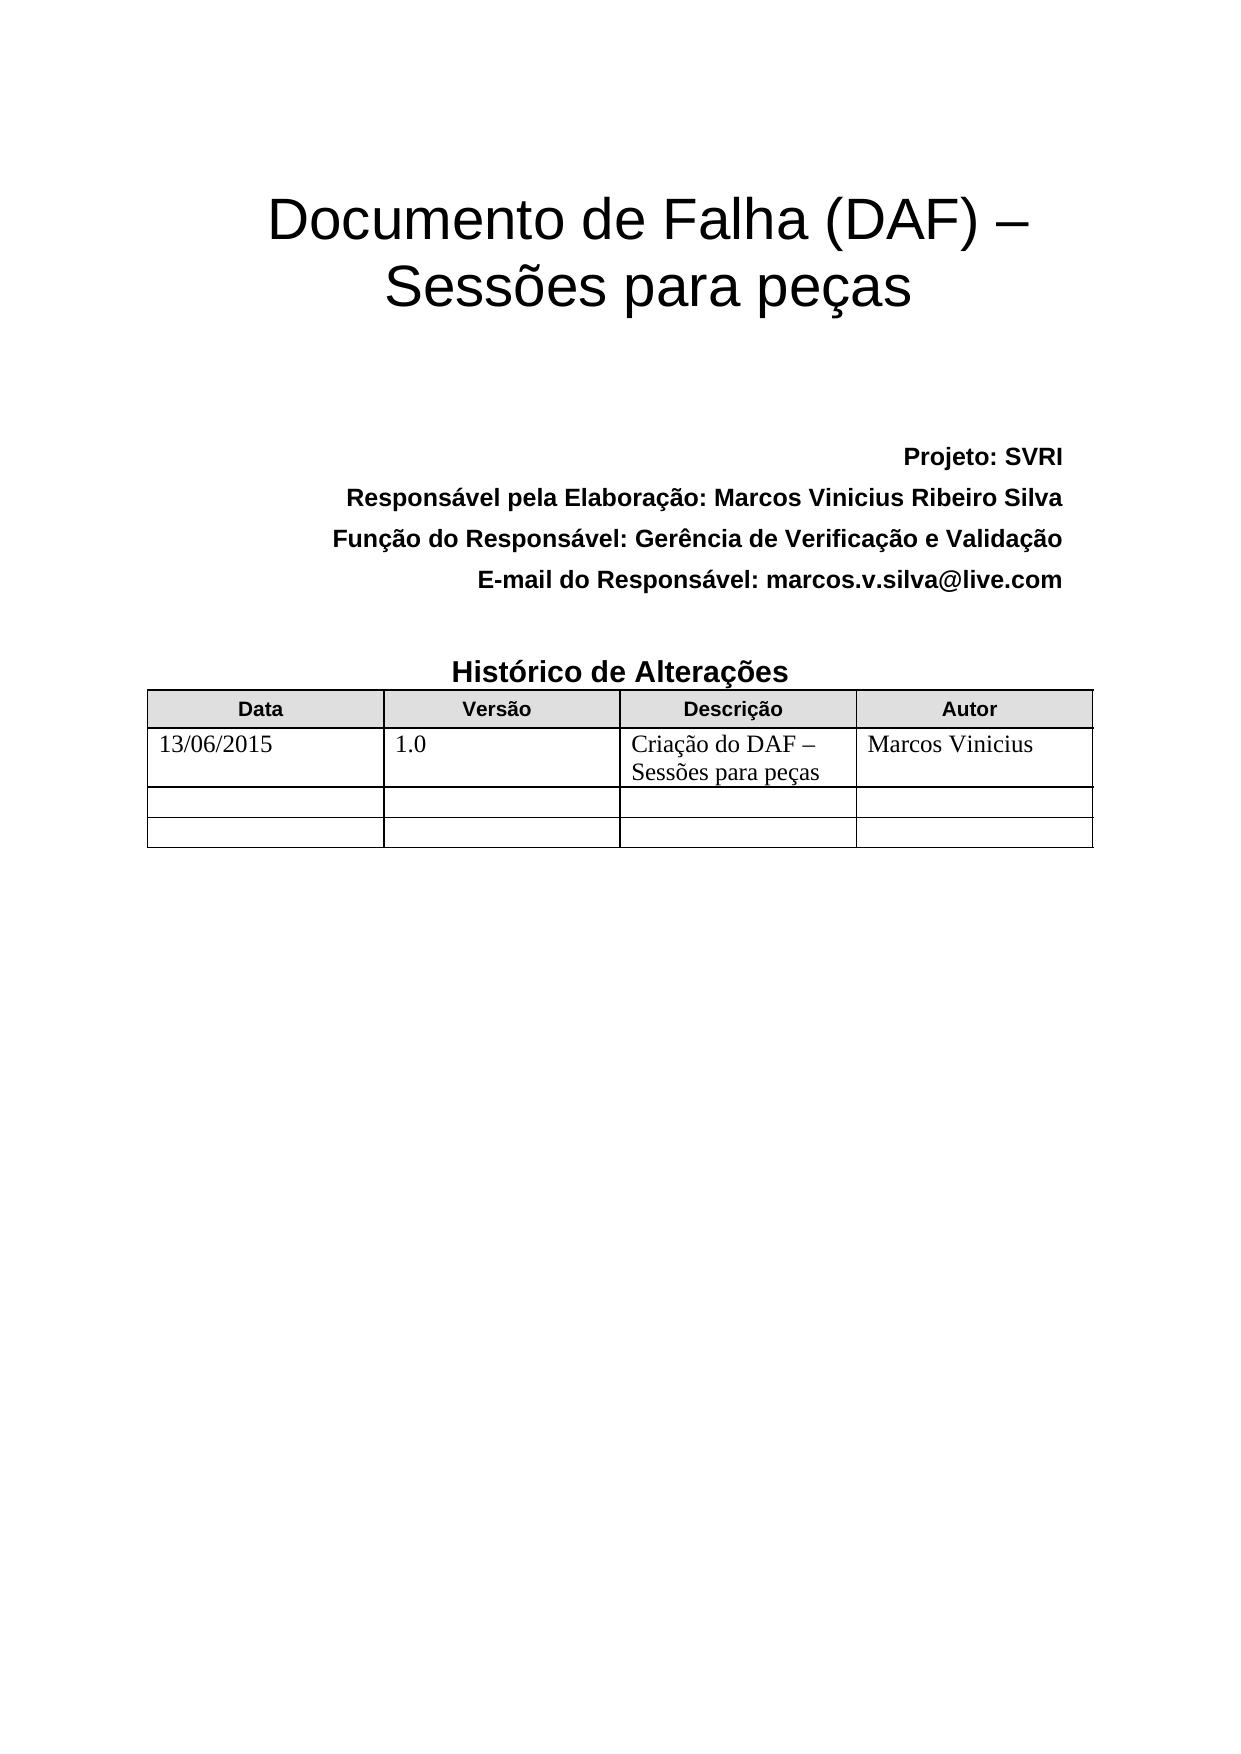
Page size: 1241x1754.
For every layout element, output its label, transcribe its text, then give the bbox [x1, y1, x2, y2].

table_cell 13/06/2015 [148, 729, 383, 786]
text E-mail do Responsável: marcos.v.silva@live.com [177, 566, 1063, 594]
table_header Versão [385, 691, 619, 727]
text Histórico de Alterações [177, 654, 1063, 689]
table_cell [857, 788, 1092, 816]
text Responsável pela Elaboração: Marcos Vinicius Ribeiro Silva [177, 483, 1063, 512]
table_cell [857, 818, 1092, 847]
table_cell Criação do DAF – Sessões para peças [621, 729, 856, 786]
text Projeto: SVRI [177, 442, 1063, 471]
table_header Descrição [621, 691, 856, 727]
table_cell [621, 788, 856, 816]
table_cell Marcos Vinicius [857, 729, 1092, 786]
table_cell 1.0 [385, 729, 619, 786]
text Função do Responsável: Gerência de Verificação e Validação [177, 524, 1063, 553]
table_cell [621, 818, 856, 847]
table_header Data [148, 691, 383, 727]
table_header Autor [857, 691, 1092, 727]
text Documento de Falha (DAF) – Sessões para peças [177, 185, 1119, 319]
table_cell [385, 818, 619, 847]
table_cell [148, 818, 383, 847]
table_cell [385, 788, 619, 816]
table_cell [148, 788, 383, 816]
